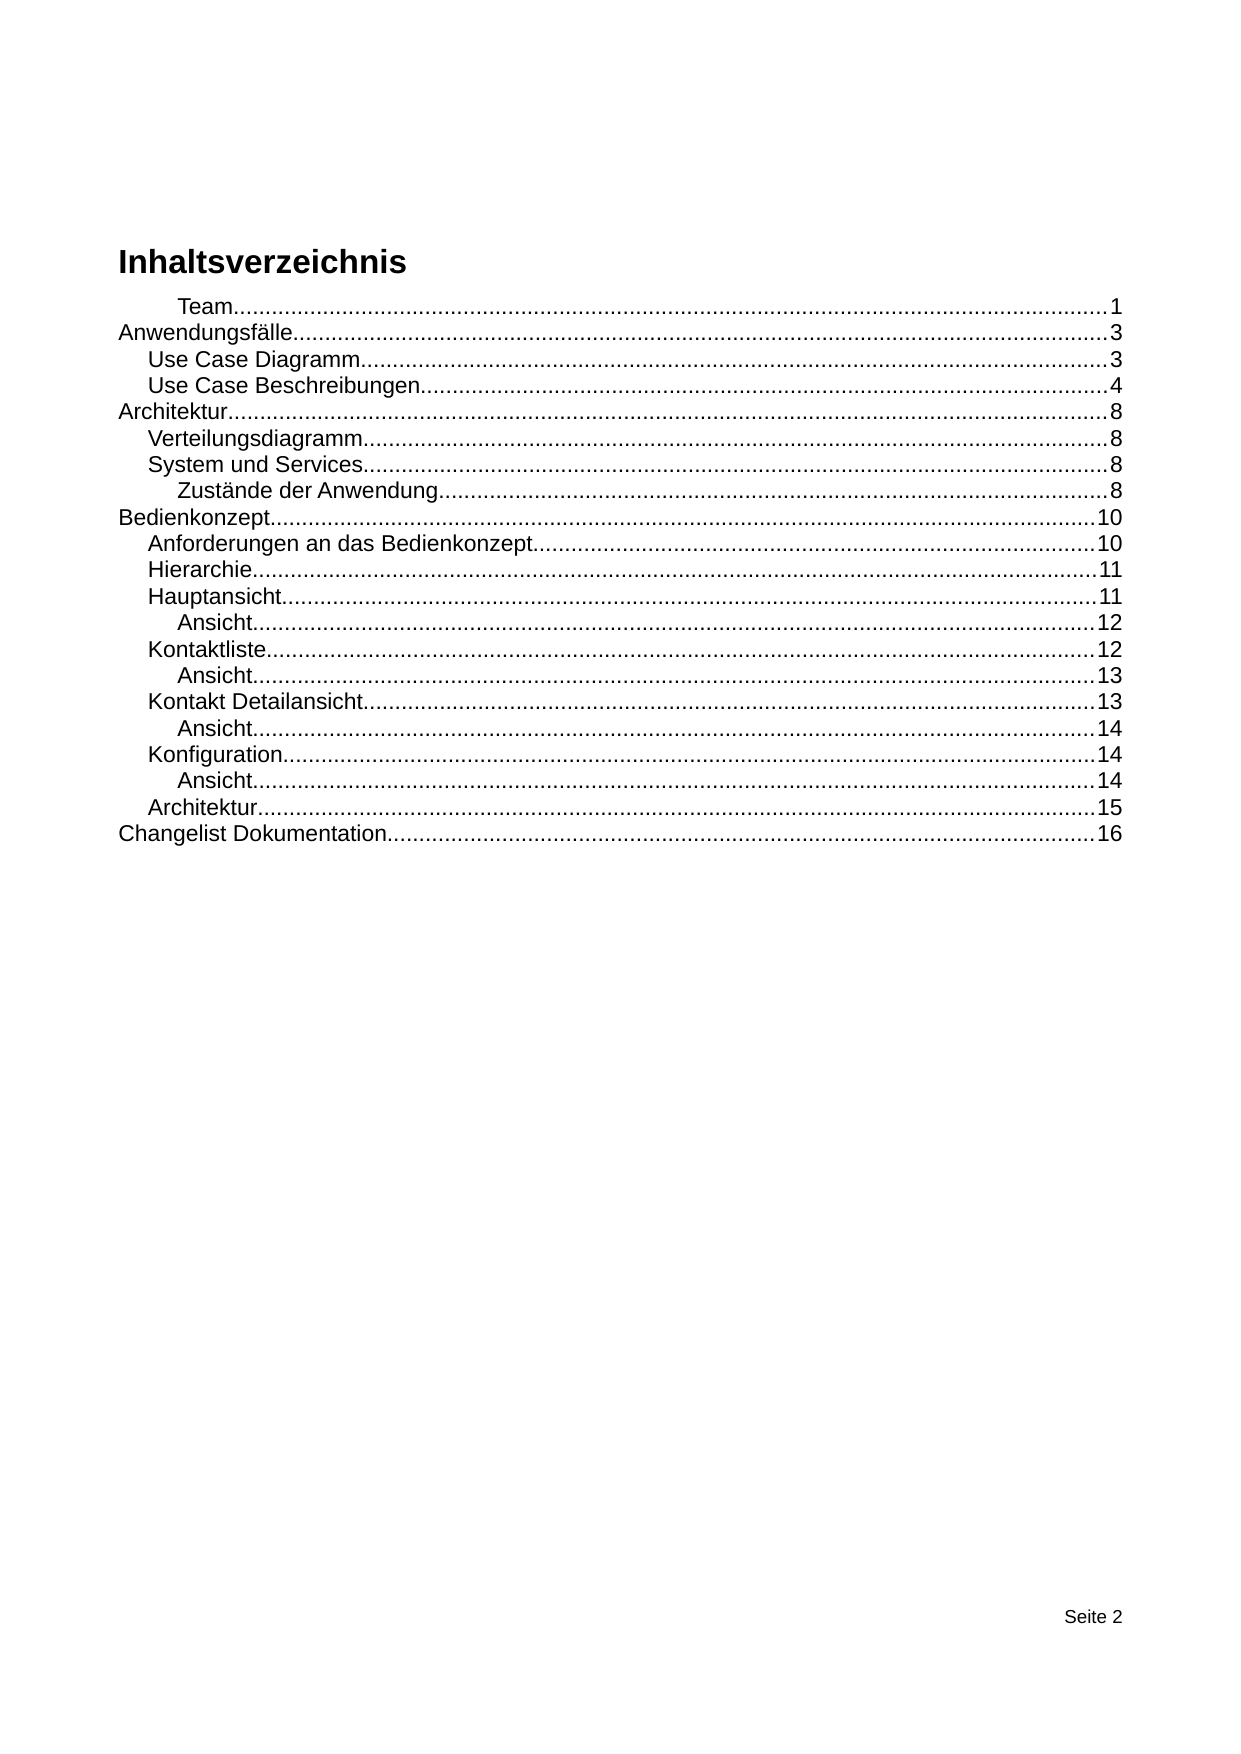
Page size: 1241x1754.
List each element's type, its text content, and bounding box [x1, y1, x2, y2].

text Zustände der Anwendung 8 [177, 477, 1122, 504]
text Team 1 [177, 293, 1122, 319]
text Kontaktliste 12 [148, 636, 1122, 662]
text Anwendungsfälle 3 [118, 319, 1122, 346]
text Hauptansicht 11 [148, 583, 1122, 609]
text Ansicht 13 [177, 662, 1122, 688]
text Bedienkonzept 10 [118, 504, 1122, 530]
text Verteilungsdiagramm 8 [148, 425, 1122, 451]
text Ansicht 12 [177, 609, 1122, 636]
text Use Case Beschreibungen 4 [148, 372, 1122, 398]
text System und Services 8 [148, 451, 1122, 477]
text Use Case Diagramm 3 [148, 346, 1122, 372]
text Kontakt Detailansicht 13 [148, 688, 1122, 714]
subtitle Inhaltsverzeichnis [118, 242, 1122, 280]
text Ansicht 14 [177, 767, 1122, 794]
text Changelist Dokumentation 16 [118, 820, 1122, 846]
text Konfiguration 14 [148, 741, 1122, 767]
text Architektur 15 [148, 794, 1122, 820]
text Ansicht 14 [177, 714, 1122, 741]
text Architektur 8 [118, 398, 1122, 425]
text Anforderungen an das Bedienkonzept 10 [148, 530, 1122, 556]
text Hierarchie 11 [148, 556, 1122, 583]
